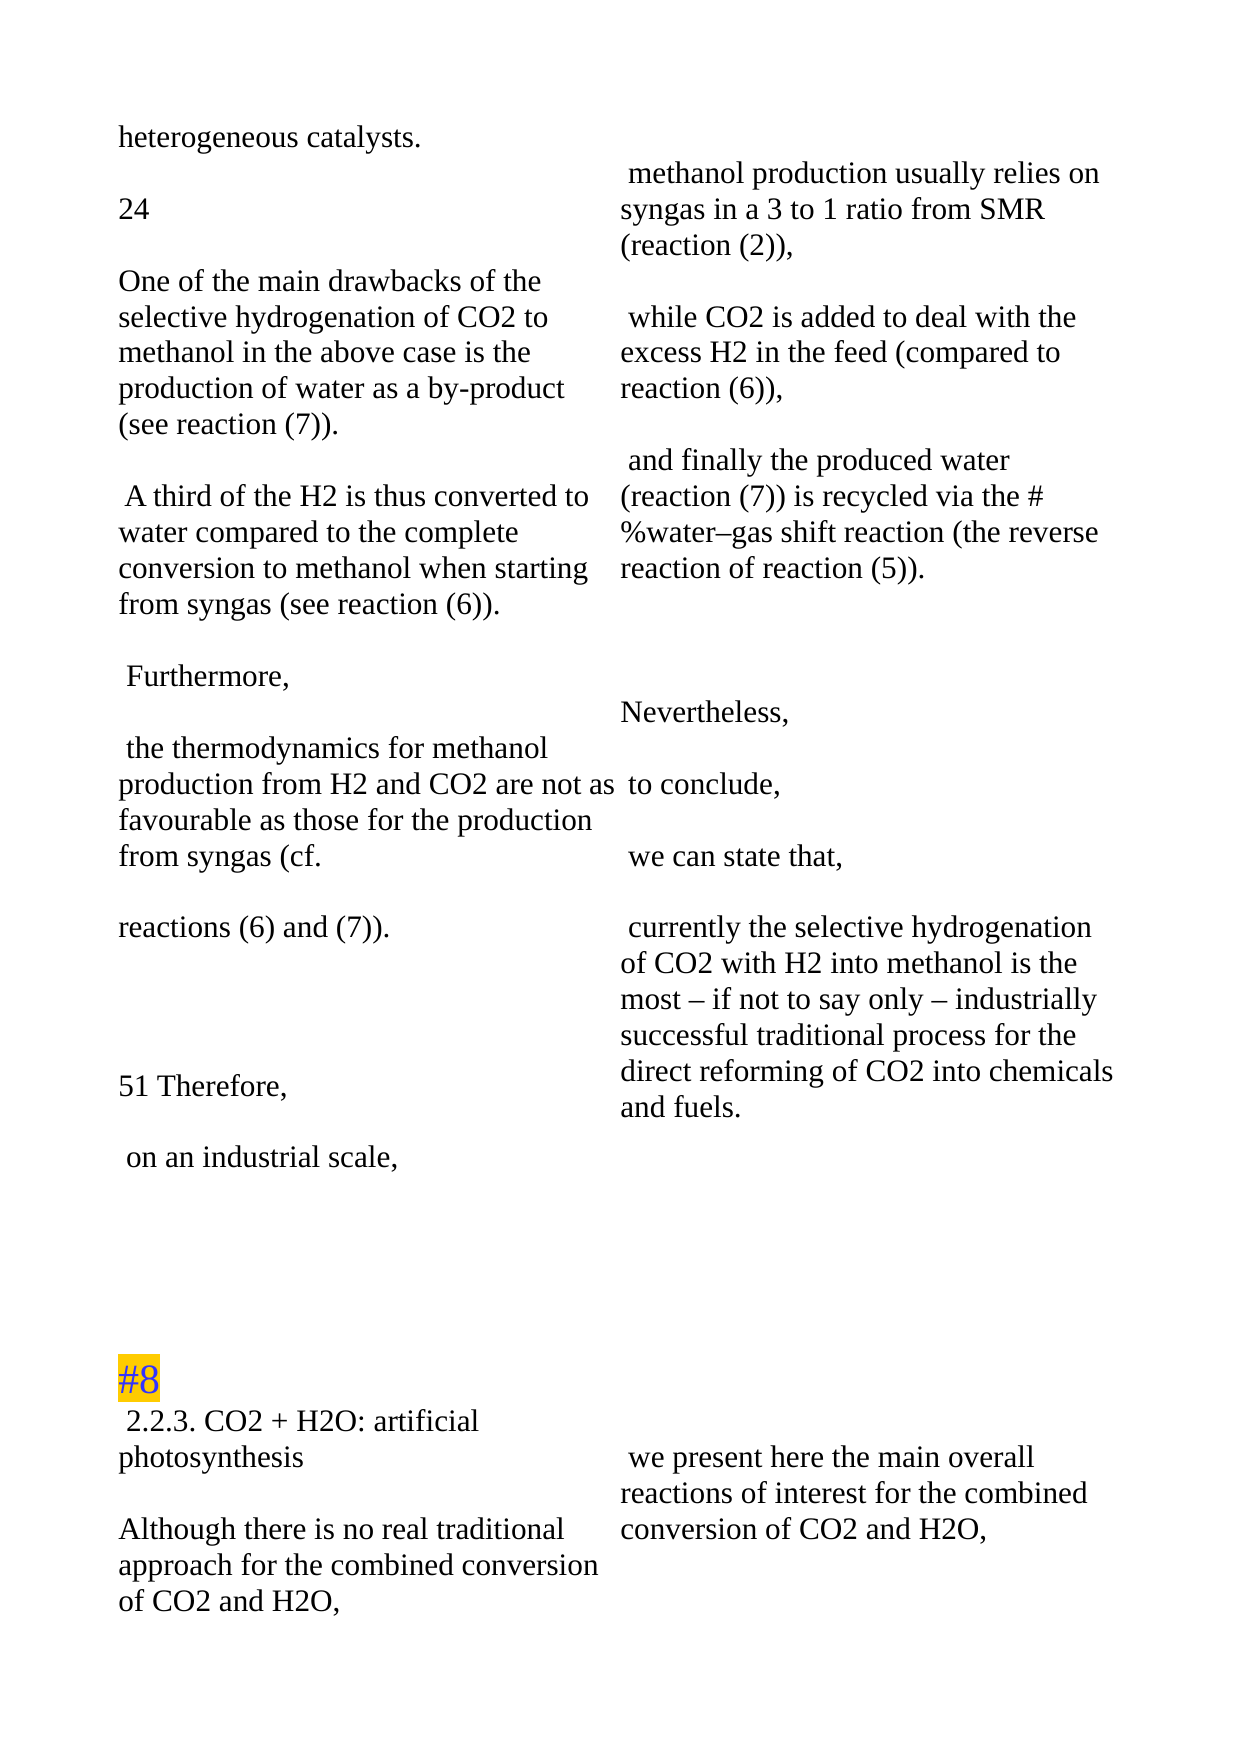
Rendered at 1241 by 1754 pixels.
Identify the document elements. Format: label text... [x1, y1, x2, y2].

text the thermodynamics for methanol production from H2 and CO2 are not as favourable as those for the production from syngas (cf. [118, 729, 620, 873]
text while CO2 is added to deal with the excess H2 in the feed (compared to reaction (6)), [620, 298, 1122, 406]
text 51 Therefore, [118, 1067, 620, 1103]
text currently the selective hydrogenation of CO2 with H2 into methanol is the most – if not to say only – industrially successful traditional process for the direct reforming of CO2 into chemicals and fuels. [620, 909, 1122, 1124]
text we can state that, [620, 837, 1122, 873]
text on an industrial scale, [118, 1139, 620, 1175]
text 24 [118, 190, 620, 226]
text Furthermore, [118, 657, 620, 693]
text we present here the main overall reactions of interest for the combined conversion of CO2 and H2O, [620, 1438, 1122, 1546]
text #8 [118, 1354, 1122, 1402]
text Although there is no real traditional approach for the combined conversion of CO2 and H2O, [118, 1510, 620, 1618]
text methanol production usually relies on syngas in a 3 to 1 ratio from SMR (reaction (2)), [620, 154, 1122, 262]
text Nevertheless, [620, 693, 1122, 729]
text reactions (6) and (7)). [118, 909, 620, 945]
text A third of the H2 is thus converted to water compared to the complete conversion to methanol when starting from syngas (see reaction (6)). [118, 477, 620, 621]
text heterogeneous catalysts. [118, 118, 620, 154]
text and finally the produced water (reaction (7)) is recycled via the #%water–gas shift reaction (the reverse reaction of reaction (5)). [620, 442, 1122, 585]
text One of the main drawbacks of the selective hydrogenation of CO2 to methanol in the above case is the production of water as a by-product (see reaction (7)). [118, 262, 620, 442]
text to conclude, [620, 765, 1122, 801]
text 2.2.3. CO2 + H2O: artificial photosynthesis [118, 1402, 620, 1474]
